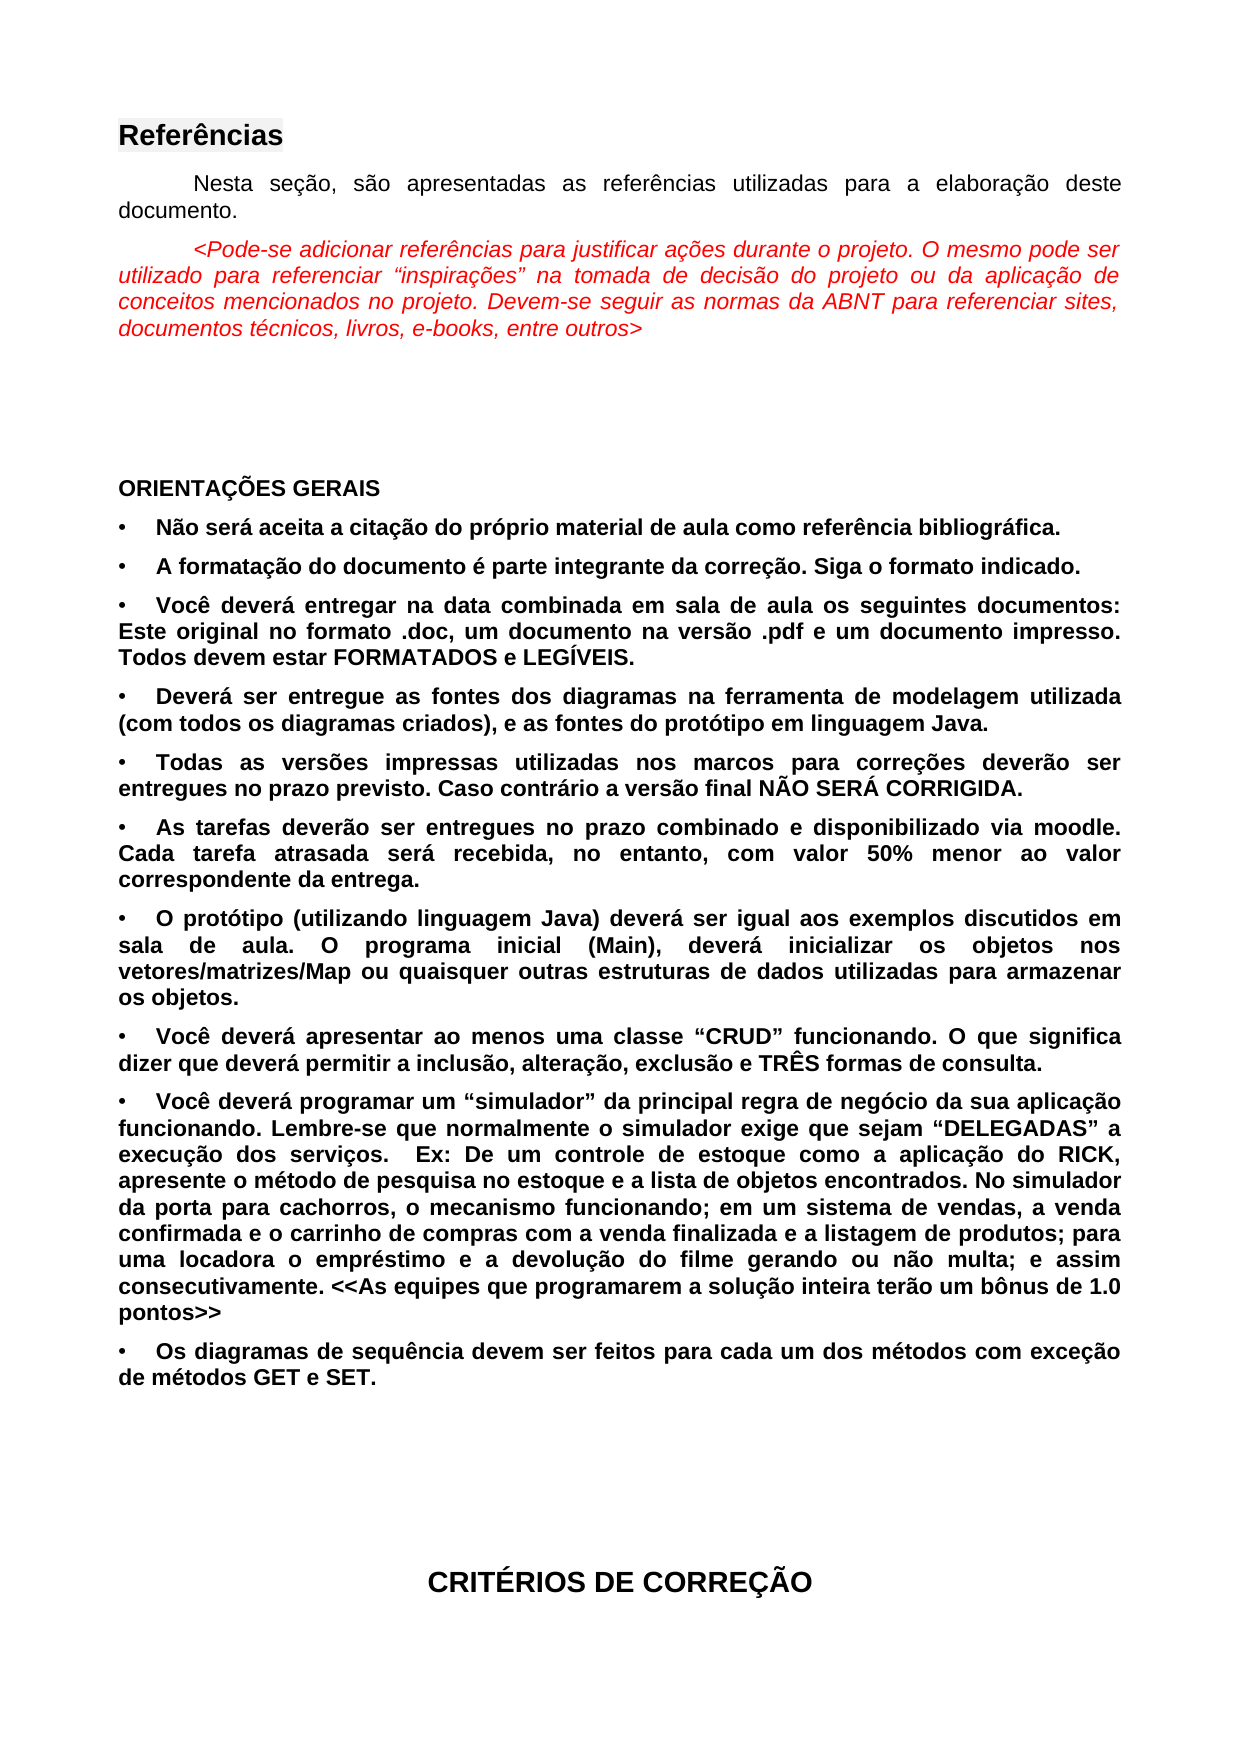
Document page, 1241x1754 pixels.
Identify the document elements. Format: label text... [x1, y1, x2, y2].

list A formatação do documento é parte integrante da correção. Siga o formato indicado. [81, 553, 1122, 579]
list Deverá ser entregue as fontes dos diagramas na ferramenta de modelagem utilizada (com todos os diagramas criados), e as fontes do protótipo em linguagem Java. [81, 683, 1122, 736]
list Você deverá apresentar ao menos uma classe “CRUD” funcionando. O que significa dizer que deverá permitir a inclusão, alteração, exclusão e TRÊS formas de consulta. [81, 1023, 1122, 1076]
text ORIENTAÇÕES GERAIS [118, 475, 1122, 501]
list Você deverá programar um “simulador” da principal regra de negócio da sua aplicação funcionando. Lembre-se que normalmente o simulador exige que sejam “DELEGADAS” a execução dos serviços. Ex: De um controle de estoque como a aplicação do RICK, apresente o método de pesquisa no estoque e a lista de objetos encontrados. No simulador da porta para cachorros, o mecanismo funcionando; em um sistema de vendas, a venda confirmada e o carrinho de compras com a venda finalizada e a listagem de produtos; para uma locadora o empréstimo e a devolução do filme gerando ou não multa; e assim consecutivamente. <<As equipes que programarem a solução inteira terão um bônus de 1.0 pontos>> [81, 1088, 1122, 1326]
list Todas as versões impressas utilizadas nos marcos para correções deverão ser entregues no prazo previsto. Caso contrário a versão final NÃO SERÁ CORRIGIDA. [81, 748, 1122, 801]
list Não será aceita a citação do próprio material de aula como referência bibliográfica. [81, 514, 1122, 540]
text Referências [118, 118, 1122, 152]
list O protótipo (utilizando linguagem Java) deverá ser igual aos exemplos discutidos em sala de aula. O programa inicial (Main), deverá inicializar os objetos nos vetores/matrizes/Map ou quaisquer outras estruturas de dados utilizadas para armazenar os objetos. [81, 905, 1122, 1011]
list As tarefas deverão ser entregues no prazo combinado e disponibilizado via moodle. Cada tarefa atrasada será recebida, no entanto, com valor 50% menor ao valor correspondente da entrega. [81, 814, 1122, 893]
list Os diagramas de sequência devem ser feitos para cada um dos métodos com exceção de métodos GET e SET. [81, 1338, 1122, 1391]
text <Pode-se adicionar referências para justificar ações durante o projeto. O mesmo pode ser utilizado para referenciar “inspirações” na tomada de decisão do projeto ou da aplicação de conceitos mencionados no projeto. Devem-se seguir as normas da ABNT para referenciar sites, documentos técnicos, livros, e-books, entre outros> [118, 236, 1122, 341]
list Você deverá entregar na data combinada em sala de aula os seguintes documentos: Este original no formato .doc, um documento na versão .pdf e um documento impresso. Todos devem estar FORMATADOS e LEGÍVEIS. [81, 592, 1122, 671]
text Nesta seção, são apresentadas as referências utilizadas para a elaboração deste documento. [118, 170, 1122, 223]
text CRITÉRIOS DE CORREÇÃO [118, 1565, 1122, 1599]
